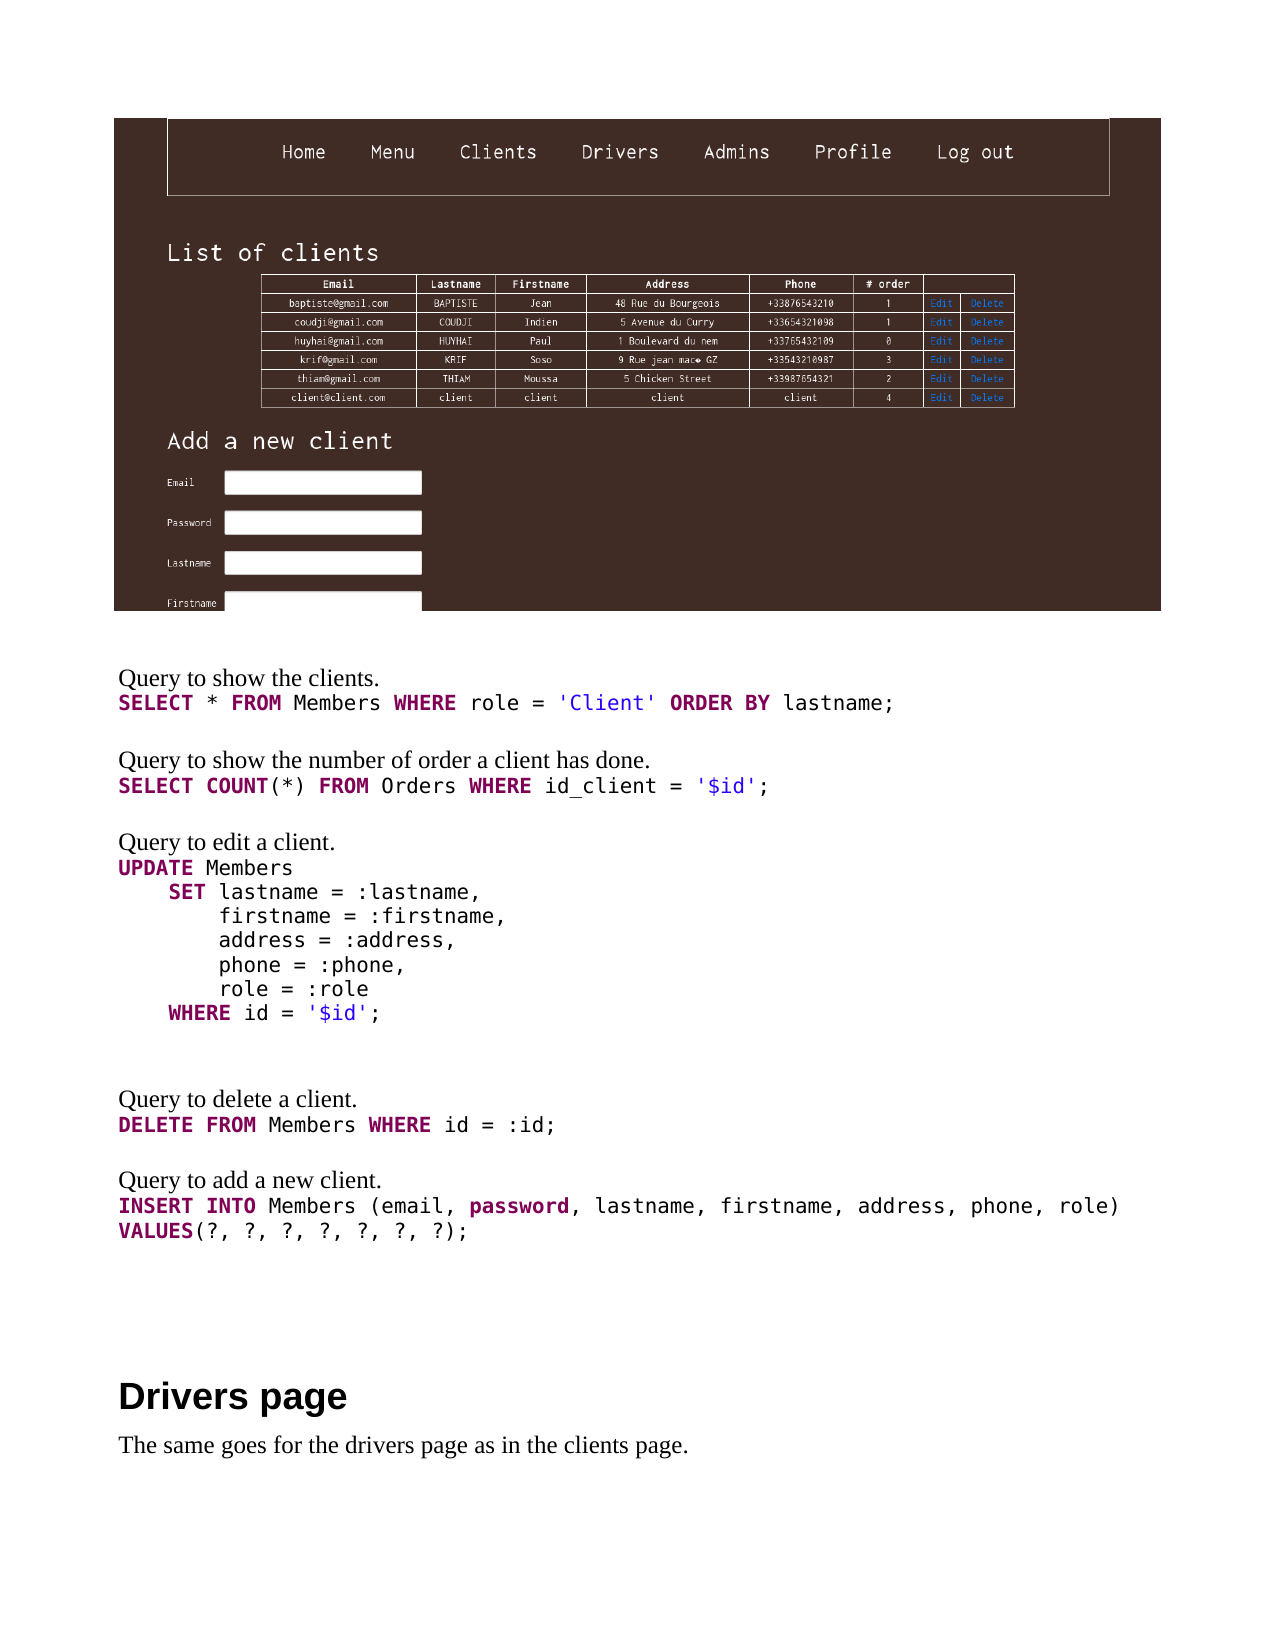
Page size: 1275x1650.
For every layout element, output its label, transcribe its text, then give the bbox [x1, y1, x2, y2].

text Query to edit a client. [118, 827, 1157, 856]
text address = :address, [118, 928, 1157, 953]
text Query to add a new client. [118, 1166, 1157, 1194]
text UPDATE Members [118, 856, 1157, 880]
text SELECT * FROM Members WHERE role = 'Client' ORDER BY lastname; [118, 691, 1157, 716]
text Query to show the number of order a client has done. [118, 745, 1157, 774]
text SET lastname = :lastname, [118, 880, 1157, 904]
subtitle Drivers page [118, 1374, 1157, 1417]
text DELETE FROM Members WHERE id = :id; [118, 1113, 1157, 1137]
text Query to delete a client. [118, 1084, 1157, 1113]
text phone = :phone, [118, 953, 1157, 977]
text role = :role [118, 977, 1157, 1001]
text The same goes for the drivers page as in the clients page. [118, 1430, 1157, 1459]
text INSERT INTO Members (email, password, lastname, firstname, address, phone, role) VALUES(?, ?, ?, ?, ?, ?, ?); [118, 1194, 1157, 1243]
text WHERE id = '$id'; [118, 1001, 1157, 1026]
picture [114, 118, 1161, 611]
text Query to show the clients. [118, 663, 1157, 691]
text SELECT COUNT(*) FROM Orders WHERE id_client = '$id'; [118, 774, 1157, 798]
text firstname = :firstname, [118, 904, 1157, 928]
